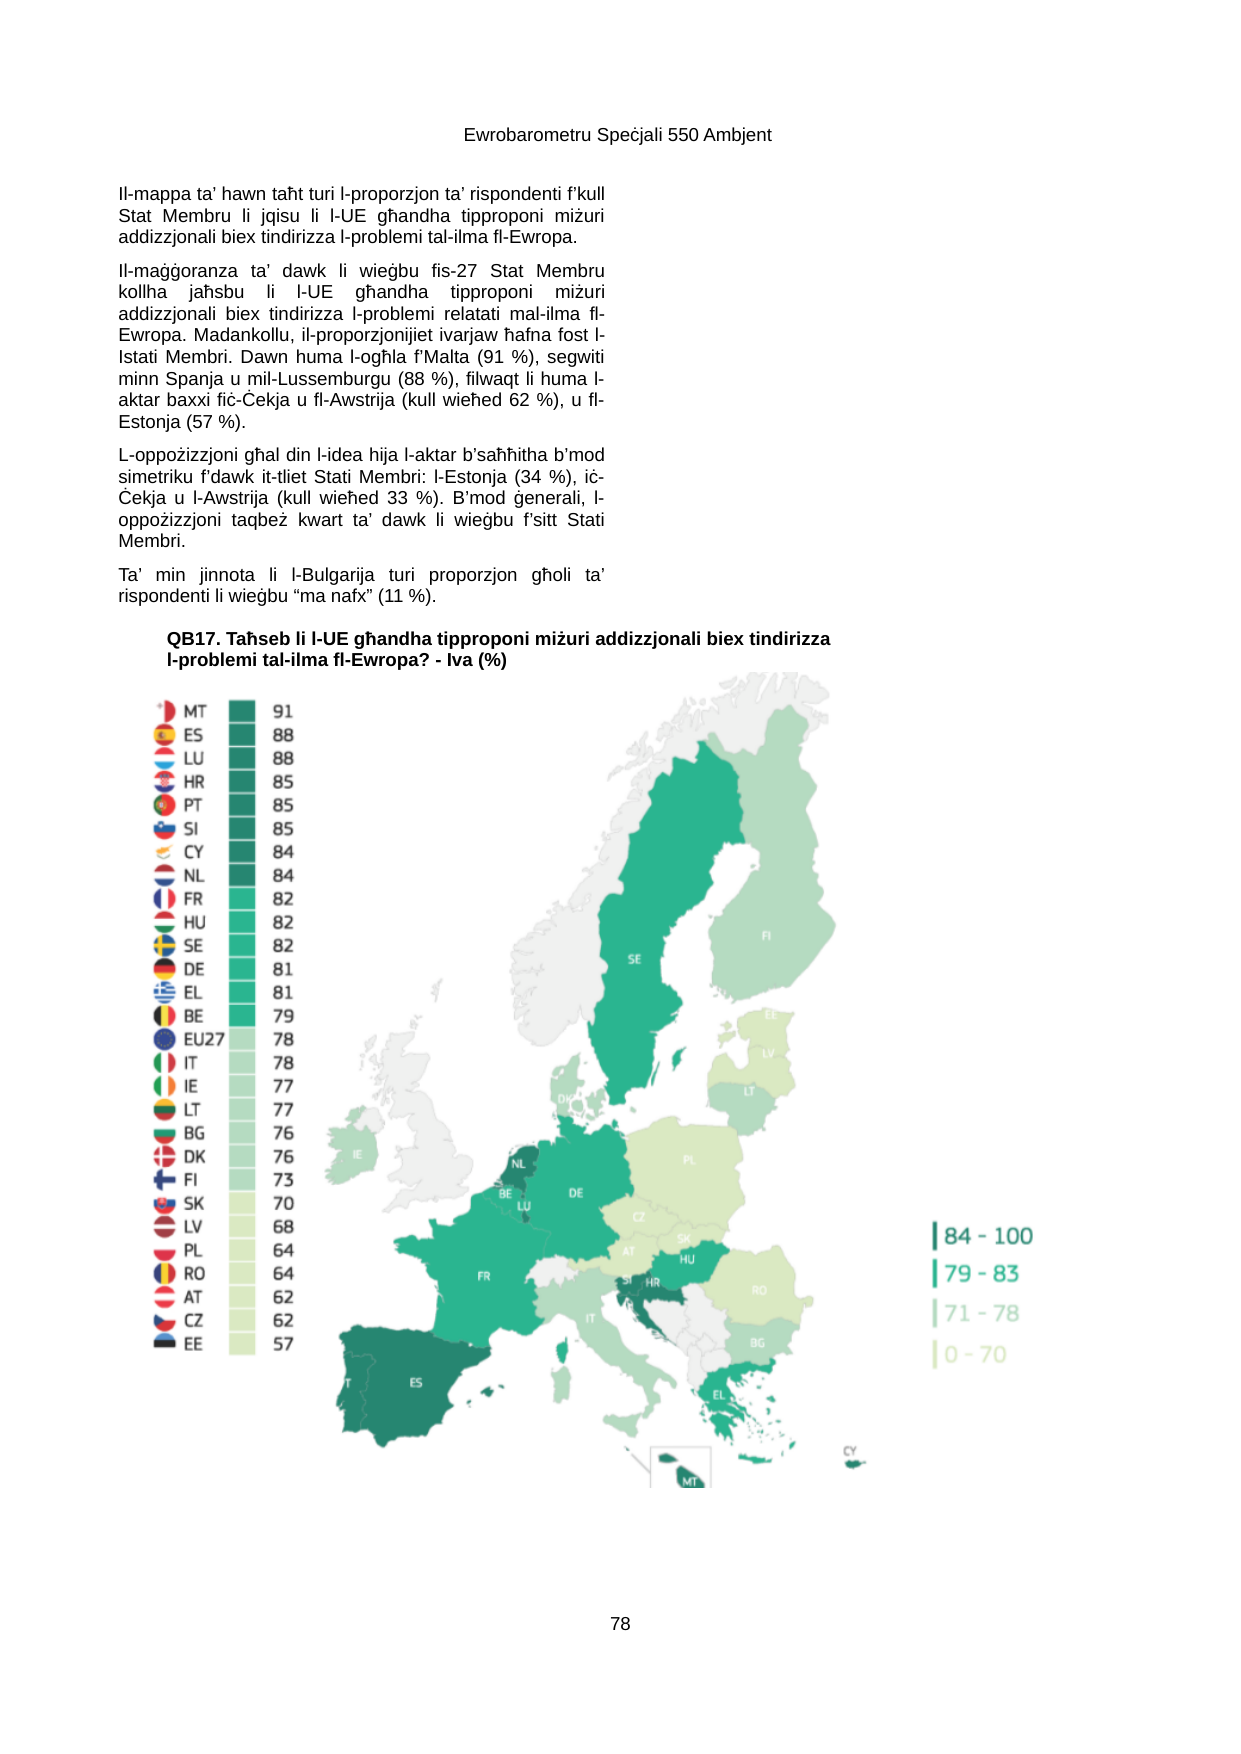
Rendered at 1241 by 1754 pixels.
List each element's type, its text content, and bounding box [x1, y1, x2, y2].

text Ta’ min jinnota li l-Bulgarija turi proporzjon għoli ta’ rispondenti li wieġbu “ma nafx” (11 %). [118, 564, 605, 607]
text Il-mappa ta’ hawn taħt turi l-proporzjon ta’ rispondenti f’kull Stat Membru li jqisu li l-UE għandha tipproponi miżuri addizzjonali biex tindirizza l-problemi tal-ilma fl-Ewropa. [118, 183, 605, 248]
text Il-maġġoranza ta’ dawk li wieġbu fis-27 Stat Membru kollha jaħsbu li l-UE għandha tipproponi miżuri addizzjonali biex tindirizza l-problemi relatati mal-ilma fl-Ewropa. Madankollu, il-proporzjonijiet ivarjaw ħafna fost l-Istati Membri. Dawn huma l-ogħla f’Malta (91 %), segwiti minn Spanja u mil-Lussemburgu (88 %), filwaqt li huma l-aktar baxxi fiċ-Ċekja u fl-Awstrija (kull wieħed 62 %), u fl-Estonja (57 %). [118, 259, 605, 432]
text L-oppożizzjoni għal din l-idea hija l-aktar b’saħħitha b’mod simetriku f’dawk it-tliet Stati Membri: l-Estonja (34 %), iċ-Ċekja u l-Awstrija (kull wieħed 33 %). B’mod ġenerali, l-oppożizzjoni taqbeż kwart ta’ dawk li wieġbu f’sitt Stati Membri. [118, 444, 605, 552]
picture [118, 672, 1046, 1488]
